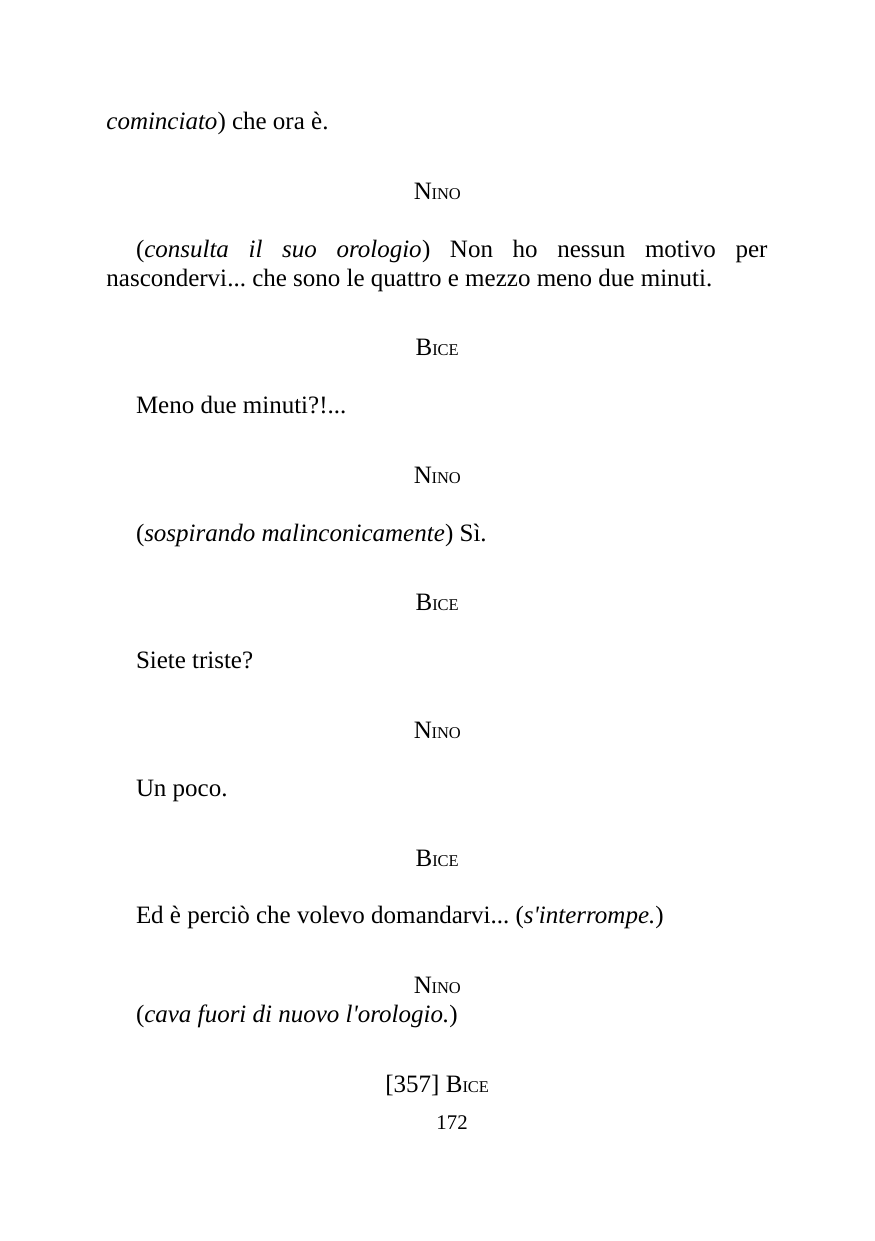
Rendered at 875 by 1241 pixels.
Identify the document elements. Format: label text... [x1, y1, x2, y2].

text Bice [106, 332, 768, 361]
text Nino [106, 460, 768, 489]
text Siete triste? [106, 645, 768, 674]
text Nino [106, 715, 768, 744]
text cominciato) che ora è. [106, 106, 768, 135]
text Bice [106, 843, 768, 871]
text Nino [106, 970, 768, 999]
text Meno due minuti?!... [106, 390, 768, 419]
text (cava fuori di nuovo l'orologio.) [106, 999, 768, 1028]
text Un poco. [106, 773, 768, 802]
text Ed è perciò che volevo domandarvi... (s'interrompe.) [106, 901, 768, 929]
text (sospirando malinconicamente) Sì. [106, 518, 768, 547]
text Nino [106, 176, 768, 205]
text Bice [106, 587, 768, 616]
text (consulta il suo orologio) Non ho nessun motivo per nascondervi... che sono le quattro e mezzo meno due minuti. [106, 234, 768, 291]
text [357] Bice [106, 1069, 768, 1098]
